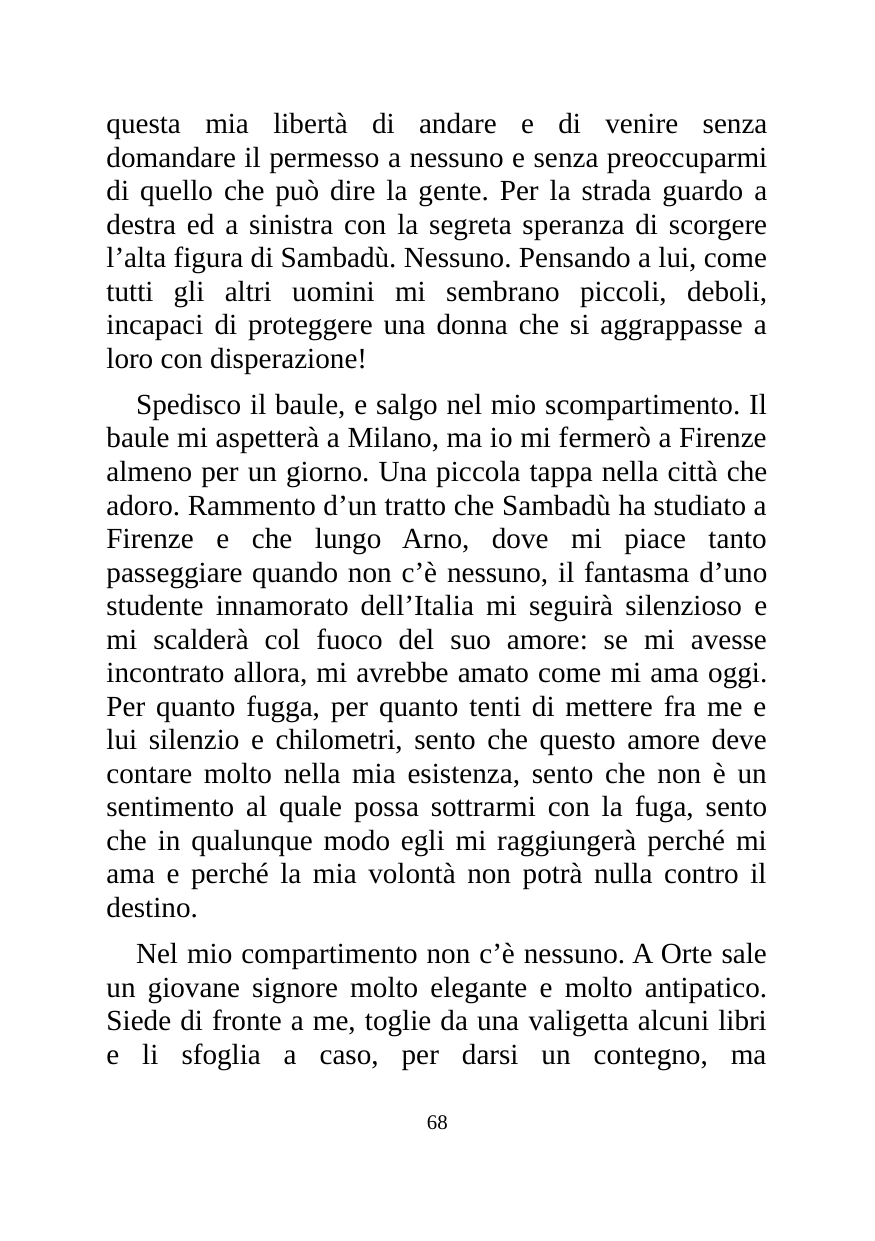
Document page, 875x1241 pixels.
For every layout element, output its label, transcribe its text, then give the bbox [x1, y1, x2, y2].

text Spedisco il baule, e salgo nel mio scompartimento. Il baule mi aspetterà a Milano, ma io mi fermerò a Firenze almeno per un giorno. Una piccola tappa nella città che adoro. Rammento d’un tratto che Sambadù ha studiato a Firenze e che lungo Arno, dove mi piace tanto passeggiare quando non c’è nessuno, il fantasma d’uno studente innamorato dell’Italia mi seguirà silenzioso e mi scalderà col fuoco del suo amore: se mi avesse incontrato allora, mi avrebbe amato come mi ama oggi. Per quanto fugga, per quanto tenti di mettere fra me e lui silenzio e chilometri, sento che questo amore deve contare molto nella mia esistenza, sento che non è un sentimento al quale possa sottrarmi con la fuga, sento che in qualunque modo egli mi raggiungerà perché mi ama e perché la mia volontà non potrà nulla contro il destino. [106, 387, 768, 924]
text questa mia libertà di andare e di venire senza domandare il permesso a nessuno e senza preoccuparmi di quello che può dire la gente. Per la strada guardo a destra ed a sinistra con la segreta speranza di scorgere l’alta figura di Sambadù. Nessuno. Pensando a lui, come tutti gli altri uomini mi sembrano piccoli, deboli, incapaci di proteggere una donna che si aggrappasse a loro con disperazione! [106, 106, 768, 374]
text Nel mio compartimento non c’è nessuno. A Orte sale un giovane signore molto elegante e molto antipatico. Siede di fronte a me, toglie da una valigetta alcuni libri e li sfoglia a caso, per darsi un contegno, ma [106, 936, 768, 1070]
